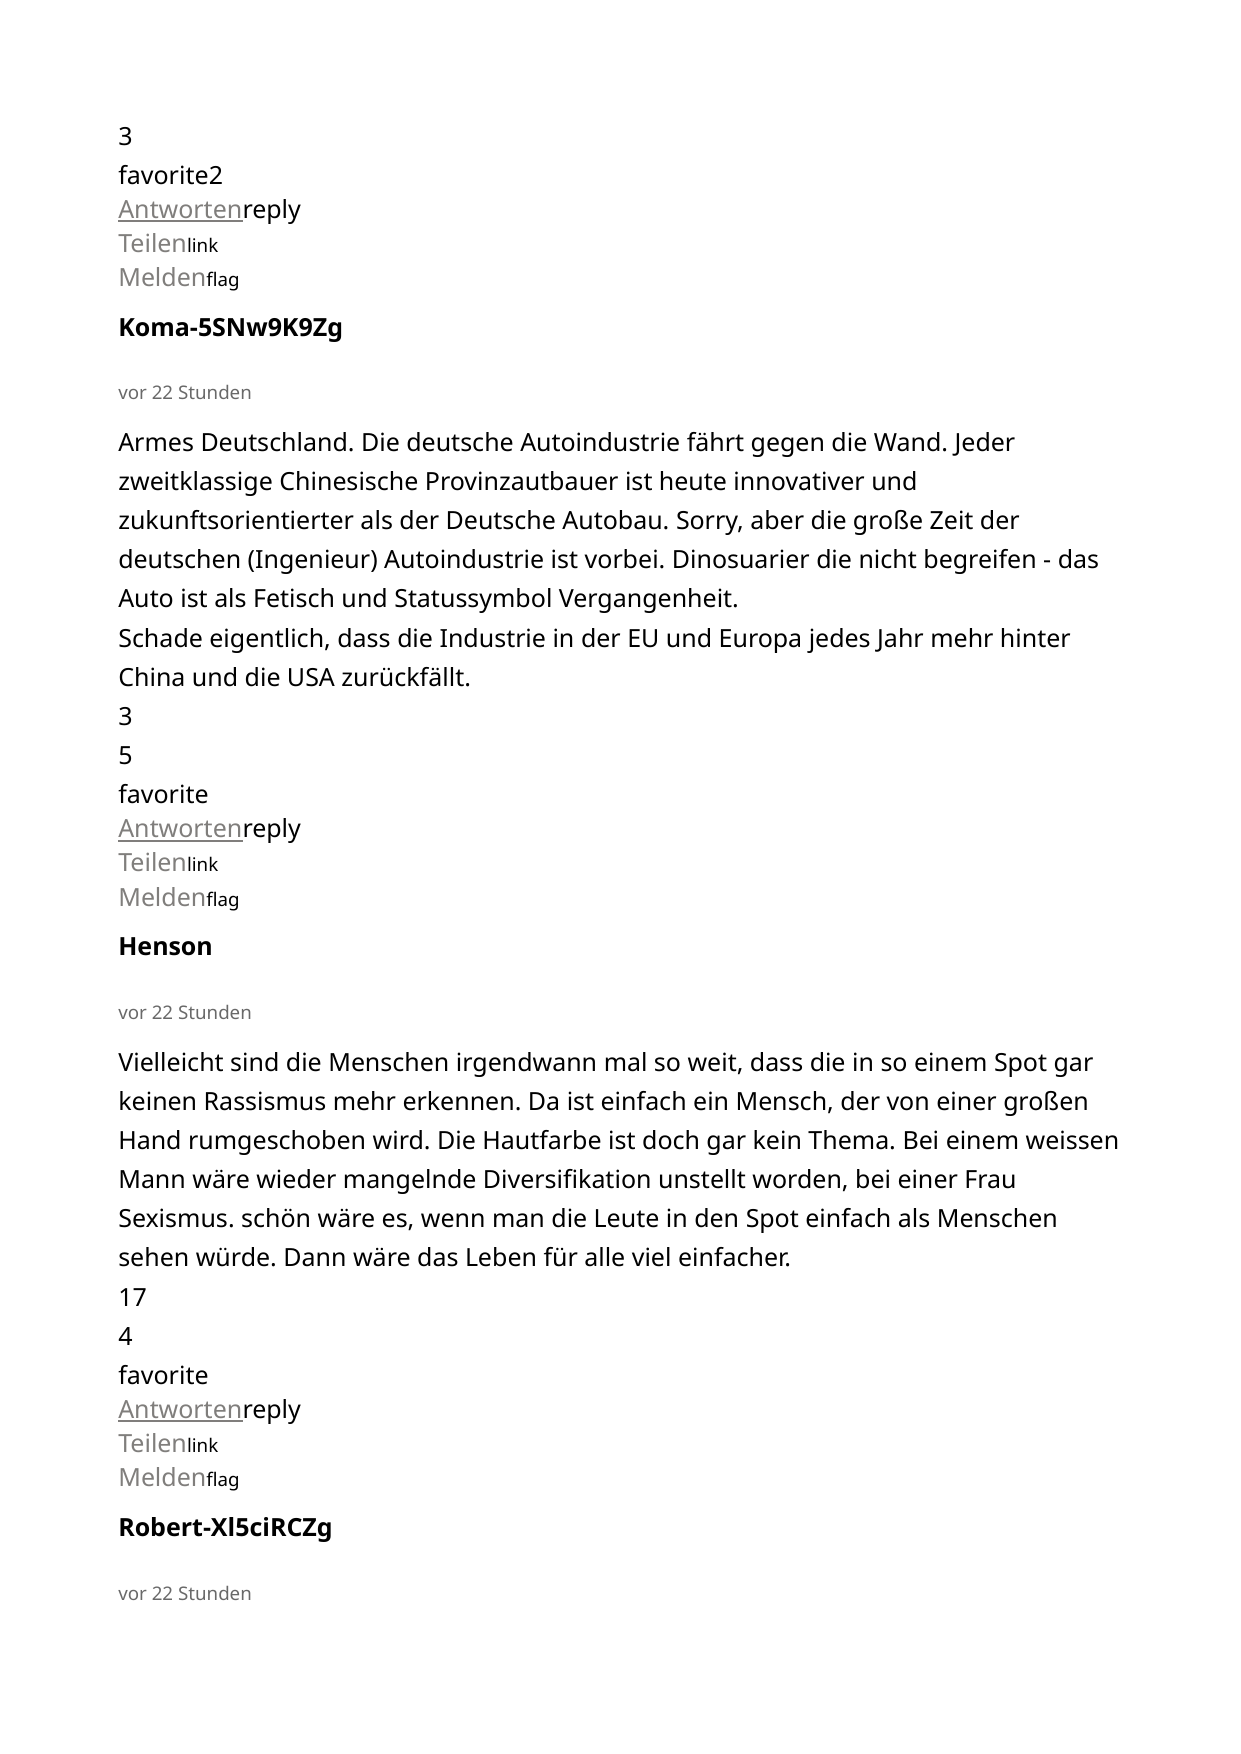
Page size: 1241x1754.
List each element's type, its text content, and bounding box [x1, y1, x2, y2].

text 17 [118, 1279, 1122, 1313]
text Meldenflag [118, 879, 1122, 913]
text Teilenlink [118, 225, 1122, 259]
text favorite [118, 777, 1122, 811]
text Teilenlink [118, 845, 1122, 879]
text Antwortenreply [118, 1392, 1122, 1426]
text Antwortenreply [118, 811, 1122, 845]
text Teilenlink [118, 1426, 1122, 1460]
text 3 [118, 118, 1122, 152]
text Robert-Xl5ciRCZg [118, 1509, 1114, 1543]
text Antwortenreply [118, 191, 1122, 225]
text Koma-5SNw9K9Zg [118, 309, 1114, 343]
text Armes Deutschland. Die deutsche Autoindustrie fährt gegen die Wand. Jeder zweitklassige Chinesische Provinzautbauer ist heute innovativer und zukunftsorientierter als der Deutsche Autobau. Sorry, aber die große Zeit der deutschen (Ingenieur) Autoindustrie ist vorbei. Dinosuarier die nicht begreifen - das Auto ist als Fetisch und Statussymbol Vergangenheit. Schade eigentlich, dass die Industrie in der EU und Europa jedes Jahr mehr hinter China und die USA zurückfällt. [118, 424, 1122, 693]
text 4 [118, 1318, 1122, 1352]
text vor 22 Stunden [118, 379, 1117, 405]
text 3 [118, 699, 1122, 733]
text favorite [118, 1357, 1122, 1392]
text favorite2 [118, 157, 1122, 191]
text vor 22 Stunden [118, 999, 1117, 1025]
text Vielleicht sind die Menschen irgendwann mal so weit, dass die in so einem Spot gar keinen Rassismus mehr erkennen. Da ist einfach ein Mensch, der von einer großen Hand rumgeschoben wird. Die Hautfarbe ist doch gar kein Thema. Bei einem weissen Mann wäre wieder mangelnde Diversifikation unstellt worden, bei einer Frau Sexismus. schön wäre es, wenn man die Leute in den Spot einfach als Menschen sehen würde. Dann wäre das Leben für alle viel einfacher. [118, 1044, 1122, 1274]
text Meldenflag [118, 1460, 1122, 1494]
text Henson [118, 929, 1114, 963]
text Meldenflag [118, 259, 1122, 293]
text vor 22 Stunden [118, 1580, 1117, 1605]
text 5 [118, 738, 1122, 772]
